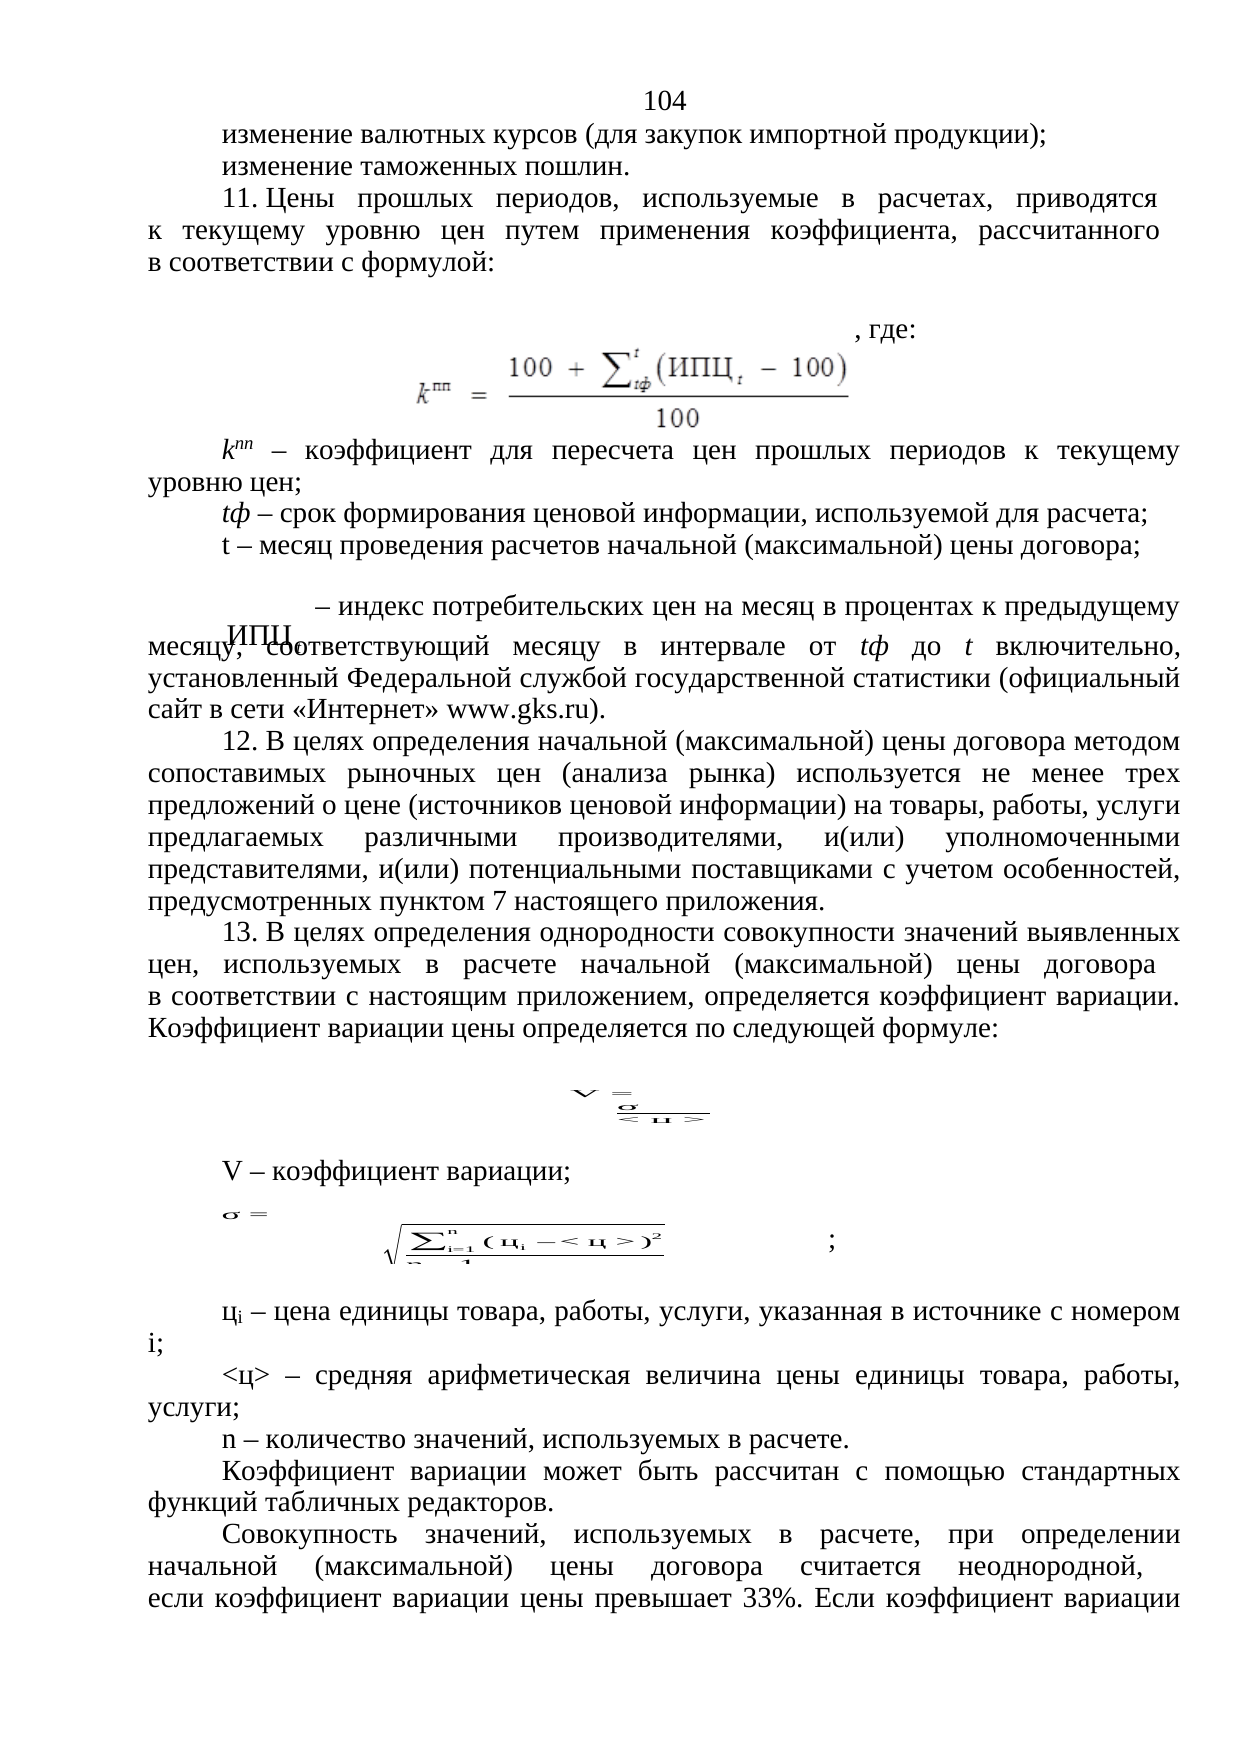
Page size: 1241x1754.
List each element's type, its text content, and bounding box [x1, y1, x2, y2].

text 13. В целях определения однородности совокупности значений выявленных цен, используемых в расчете начальной (максимальной) цены договора в соответствии с настоящим приложением, определяется коэффициент вариации. Коэффициент вариации цены определяется по следующей формуле: [148, 916, 1181, 1044]
text <ц> – средняя арифметическая величина цены единицы товара, работы, услуги; [148, 1359, 1181, 1423]
text Коэффициент вариации может быть рассчитан с помощью стандартных функций табличных редакторов. [148, 1454, 1181, 1518]
text n – количество значений, используемых в расчете. [148, 1423, 1181, 1454]
text 12. В целях определения начальной (максимальной) цены договора методом сопоставимых рыночных цен (анализа рынка) используется не менее трех предложений о цене (источников ценовой информации) на товары, работы, услуги предлагаемых различными производителями, и(или) уполномоченными представителями, и(или) потенциальными поставщиками с учетом особенностей, предусмотренных пунктом 7 настоящего приложения. [148, 725, 1181, 916]
text t – месяц проведения расчетов начальной (максимальной) цены договора; [148, 529, 1181, 561]
text V – коэффициент вариации; [148, 1155, 1181, 1186]
text tф – срок формирования ценовой информации, используемой для расчета; [148, 497, 1181, 529]
text , где: [148, 311, 1181, 434]
text ; [222, 1186, 1181, 1264]
text Совокупность значений, используемых в расчете, при определении начальной (максимальной) цены договора считается неоднородной, если коэффициент вариации цены превышает 33%. Если коэффициент вариации [148, 1518, 1181, 1614]
text 11. Цены прошлых периодов, используемые в расчетах, приводятся к текущему уровню цен путем применения коэффициента, рассчитанного в соответствии с формулой: [148, 182, 1181, 277]
text цi – цена единицы товара, работы, услуги, указанная в источнике с номером i; [148, 1295, 1181, 1359]
text изменение таможенных пошлин. [148, 150, 1181, 182]
text – индекс потребительских цен на месяц в процентах к предыдущему месяцу, соответствующий месяцу в интервале от tф до t включительно, установленный Федеральной службой государственной статистики (официальный сайт в сети «Интернет» www.gks.ru). [148, 561, 1181, 725]
text изменение валютных курсов (для закупок импортной продукции); [148, 118, 1181, 150]
text kпп – коэффициент для пересчета цен прошлых периодов к текущему уровню цен; [148, 434, 1181, 497]
